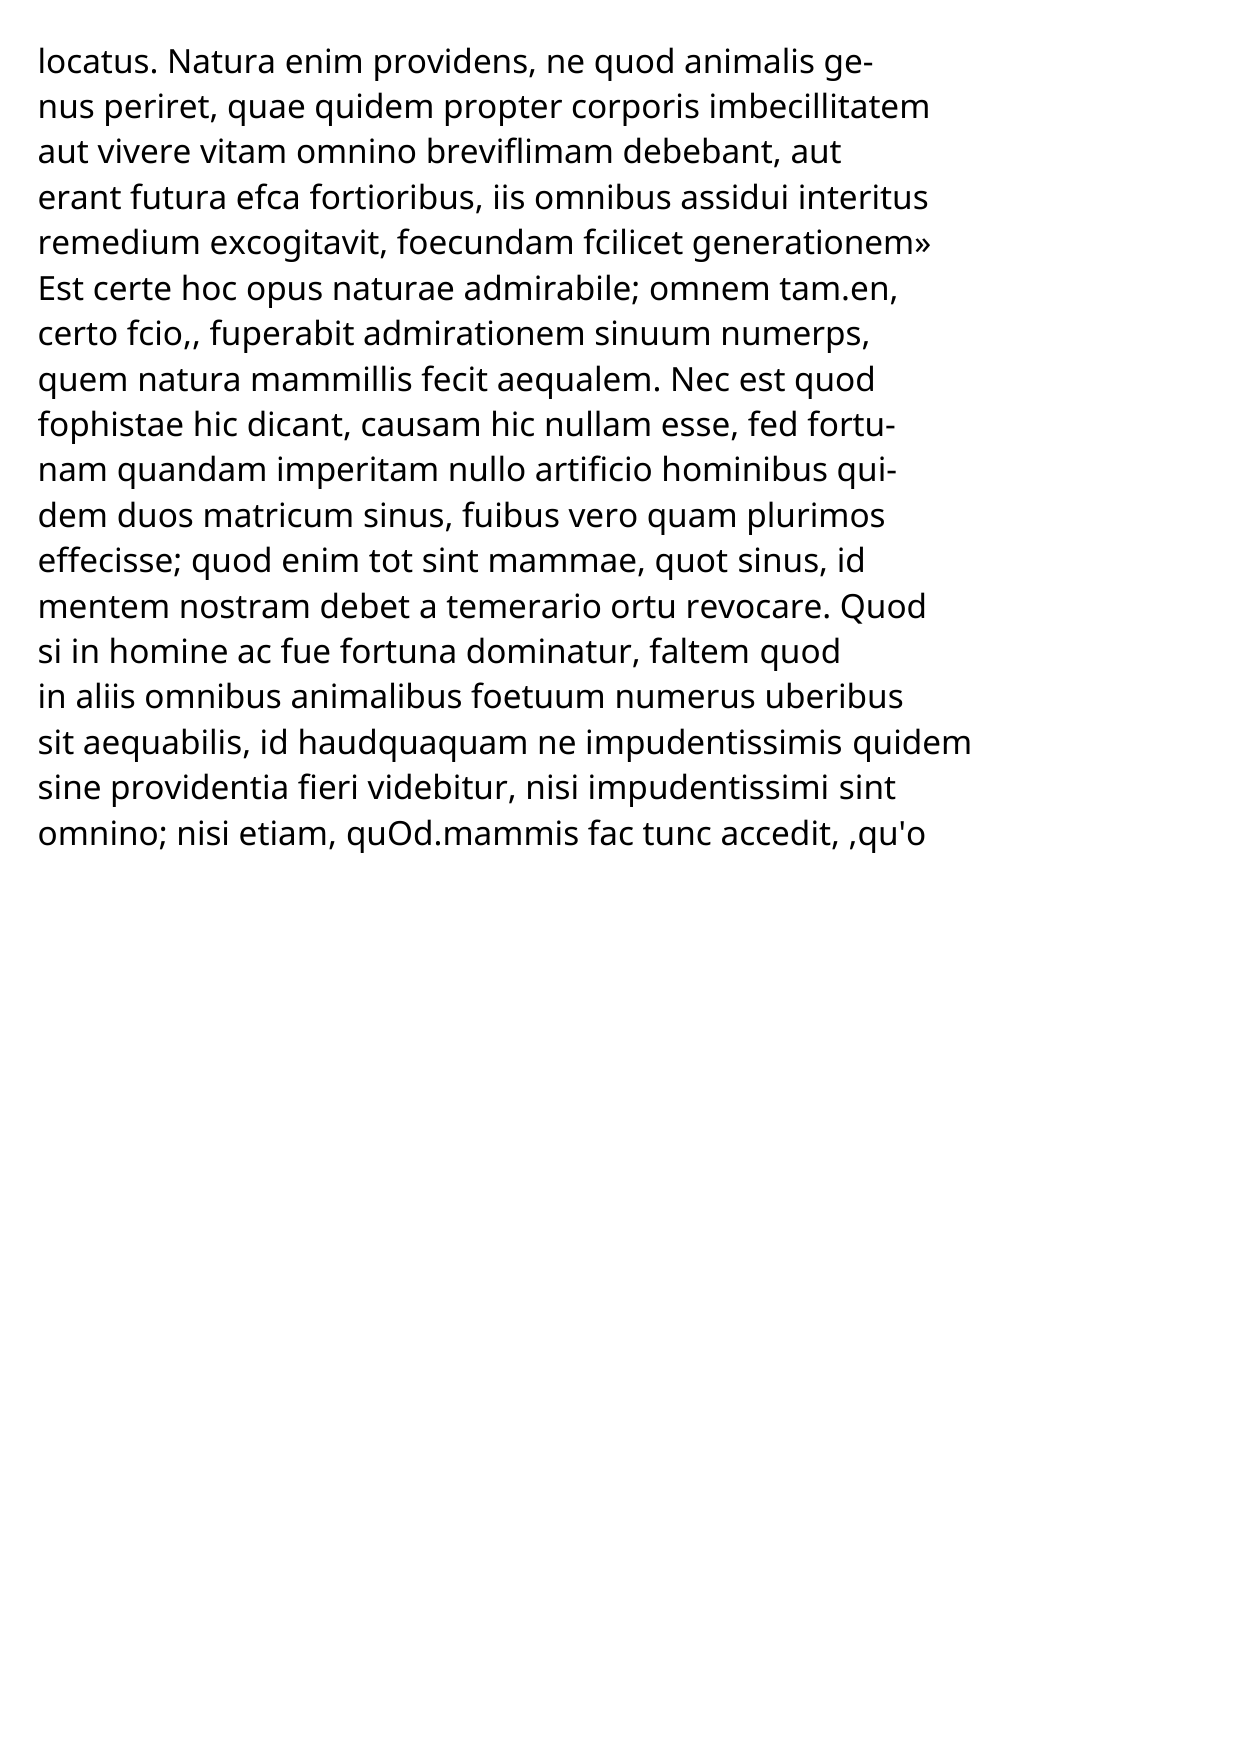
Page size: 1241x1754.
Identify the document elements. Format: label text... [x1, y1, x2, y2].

text locatus. Natura enim providens, ne quod animalis ge- nus periret, quae quidem propter corporis imbecillitatem aut vivere vitam omnino breviflimam debebant, aut erant futura efca fortioribus, iis omnibus assidui interitus remedium excogitavit, foecundam fcilicet generationem» Est certe hoc opus naturae admirabile; omnem tam.en, certo fcio,, fuperabit admirationem sinuum numerps, quem natura mammillis fecit aequalem. Nec est quod fophistae hic dicant, causam hic nullam esse, fed fortu- nam quandam imperitam nullo artificio hominibus qui- dem duos matricum sinus, fuibus vero quam plurimos effecisse; quod enim tot sint mammae, quot sinus, id mentem nostram debet a temerario ortu revocare. Quod si in homine ac fue fortuna dominatur, faltem quod in aliis omnibus animalibus foetuum numerus uberibus sit aequabilis, id haudquaquam ne impudentissimis quidem sine providentia fieri videbitur, nisi impudentissimi sint omnino; nisi etiam, quOd.mammis fac tunc accedit, ,qu'o [37, 37, 1203, 855]
